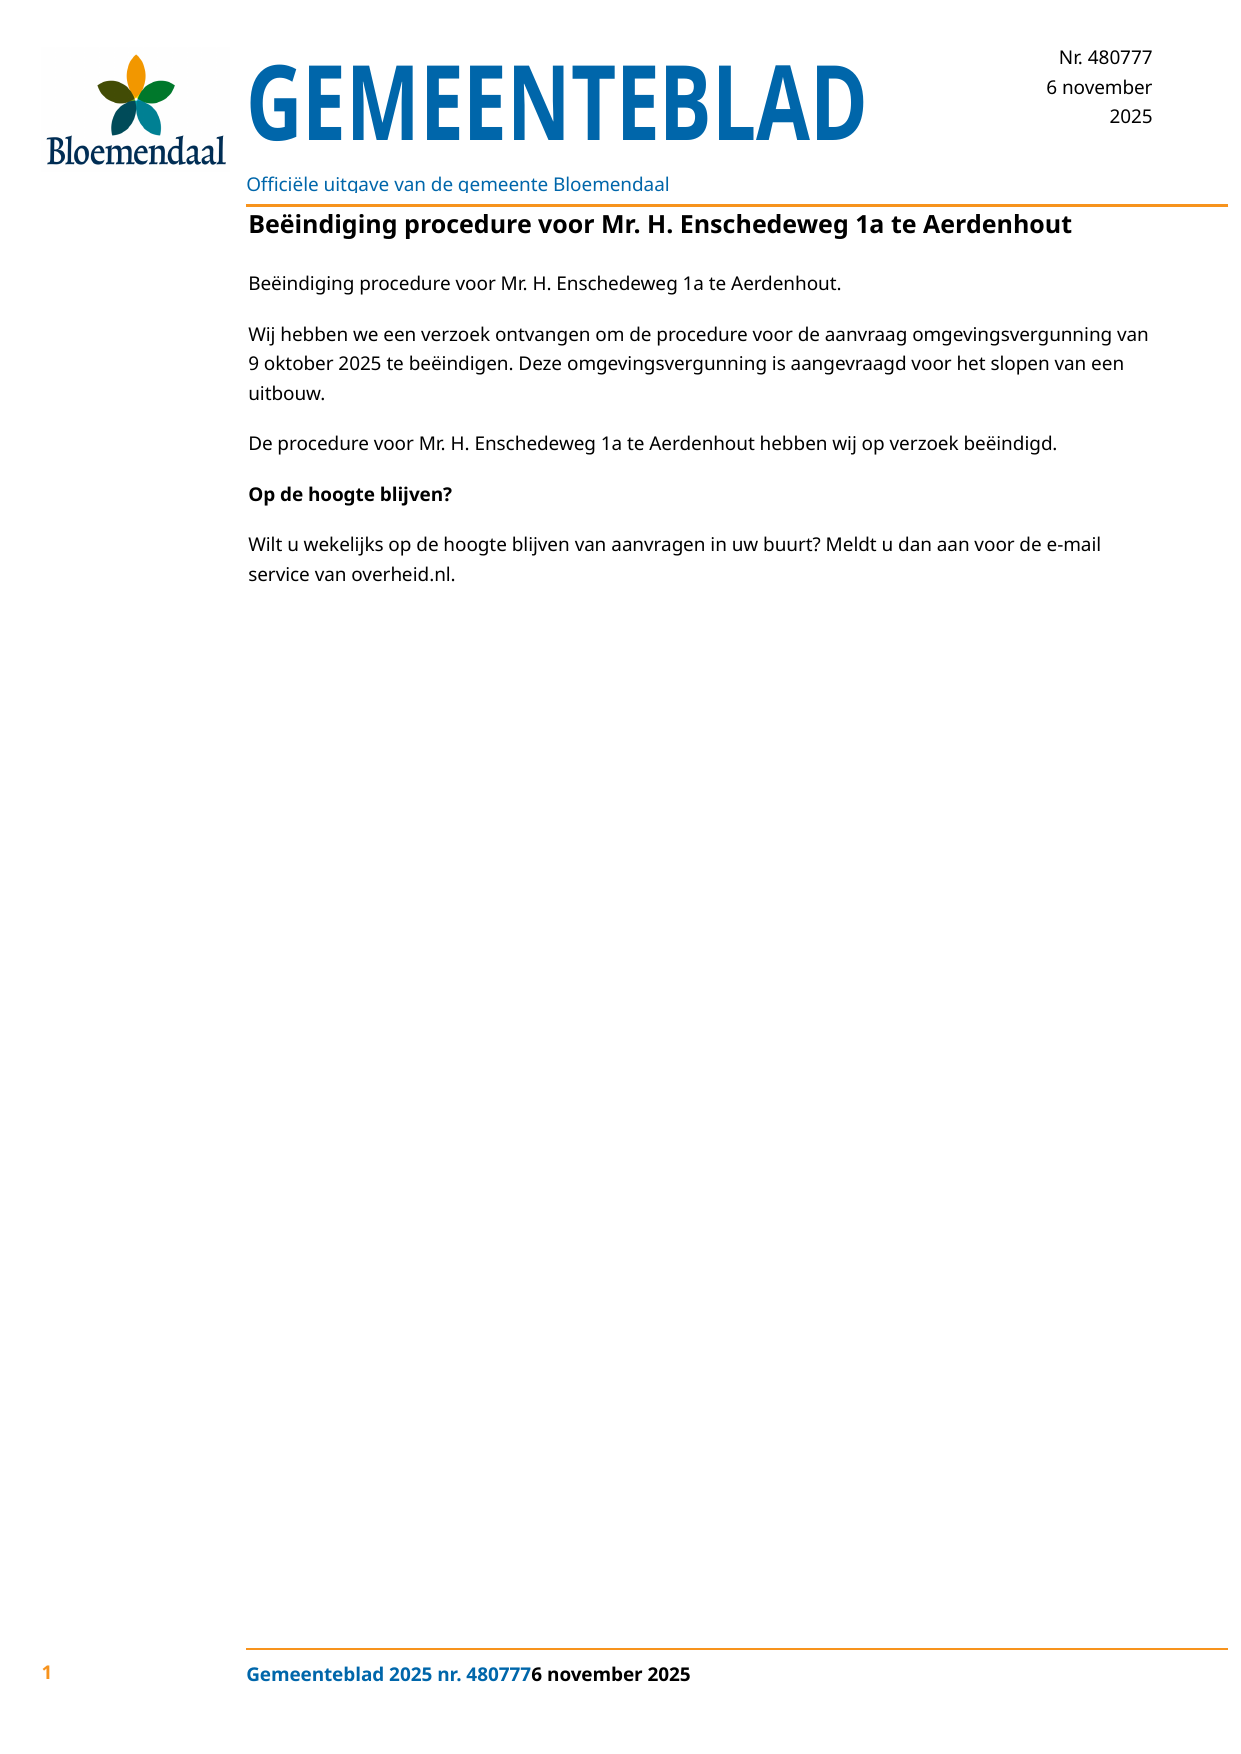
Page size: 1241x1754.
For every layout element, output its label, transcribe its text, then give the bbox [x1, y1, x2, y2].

text Wij hebben we een verzoek ontvangen om de procedure voor de aanvraag omgevingsvergunning van 9 oktober 2025 te beëindigen. Deze omgevingsvergunning is aangevraagd voor het slopen van een uitbouw. [248, 321, 1152, 406]
text De procedure voor Mr. H. Enschedeweg 1a te Aerdenhout hebben wij op verzoek beëindigd. [248, 430, 1152, 456]
text Beëindiging procedure voor Mr. H. Enschedeweg 1a te Aerdenhout [248, 207, 1152, 241]
text Op de hoogte blijven? [248, 481, 1152, 506]
text Beëindiging procedure voor Mr. H. Enschedeweg 1a te Aerdenhout. [248, 270, 1152, 296]
picture [41, 47, 231, 172]
text Wilt u wekelijks op de hoogte blijven van aanvragen in uw buurt? Meldt u dan aan voor de e-mail service van overheid.nl. [248, 531, 1152, 586]
